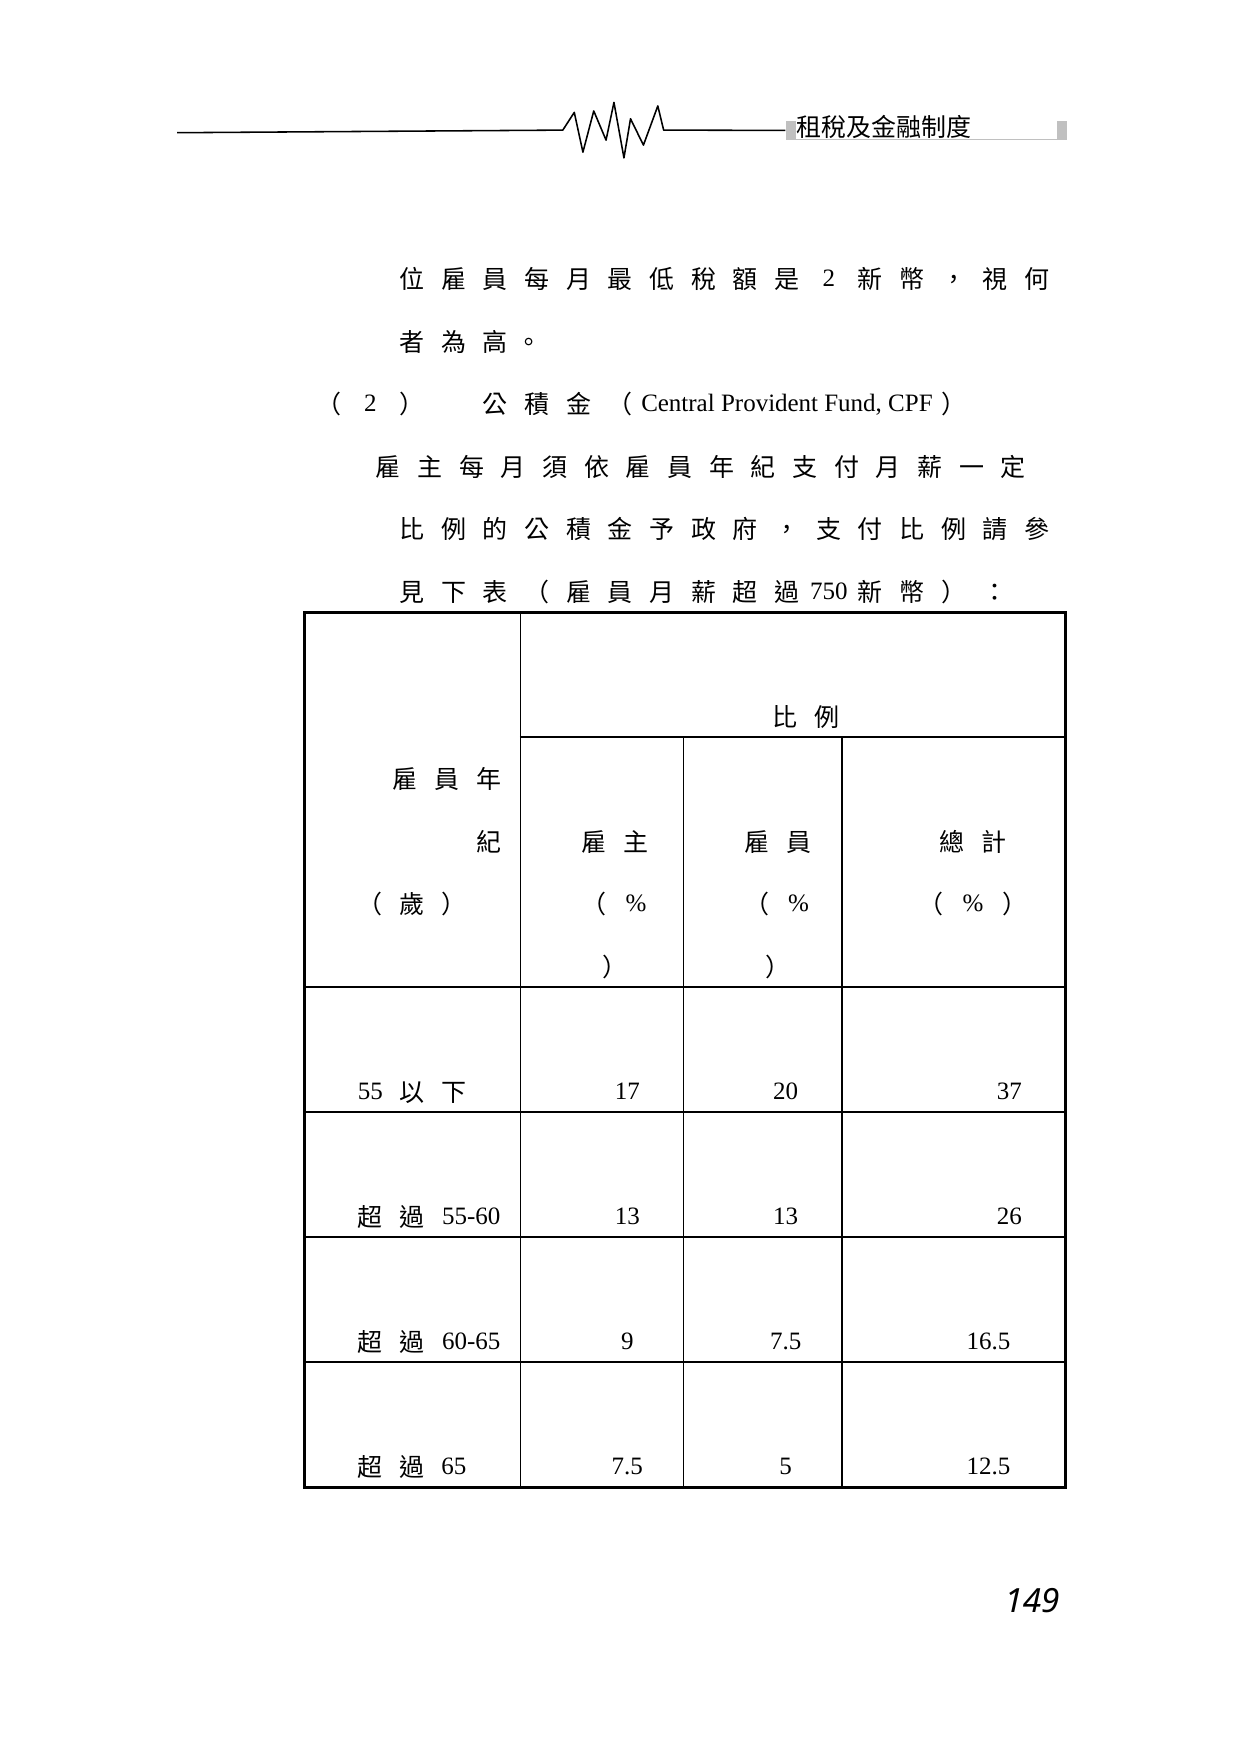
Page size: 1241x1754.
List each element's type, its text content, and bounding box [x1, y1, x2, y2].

text （2） 公積金（Central Provident Fund, CPF） [306, 361, 1058, 424]
table_cell 雇員（%） [684, 738, 841, 986]
table_cell 20 [684, 988, 841, 1111]
table_cell 37 [843, 988, 1064, 1111]
table_cell 5 [684, 1363, 841, 1486]
table_cell 17 [521, 988, 683, 1111]
table_cell 雇主（%） [521, 738, 683, 986]
table_header 雇員年紀 （歲） [306, 614, 520, 986]
table_cell 12.5 [843, 1363, 1064, 1486]
table_cell 16.5 [843, 1238, 1064, 1361]
table_cell 7.5 [684, 1238, 841, 1361]
table_cell 9 [521, 1238, 683, 1361]
table_cell 超過65 [306, 1363, 520, 1486]
table_cell 55以下 [306, 988, 520, 1111]
text 雇主每月須依雇員年紀支付月薪一定比例的公積金予政府，支付比例請參見下表（雇員月薪超過750新幣）： [306, 424, 1058, 611]
table_cell 超過55-60 [306, 1113, 520, 1236]
table_cell 總計（%） [843, 738, 1064, 986]
table_cell 13 [521, 1113, 683, 1236]
table_cell 超過60-65 [306, 1238, 520, 1361]
table_cell 7.5 [521, 1363, 683, 1486]
table_header 比例 [521, 614, 1064, 736]
table_cell 13 [684, 1113, 841, 1236]
text 位雇員每月最低稅額是2新幣，視何者為高。 [306, 236, 1058, 361]
table_cell 26 [843, 1113, 1064, 1236]
